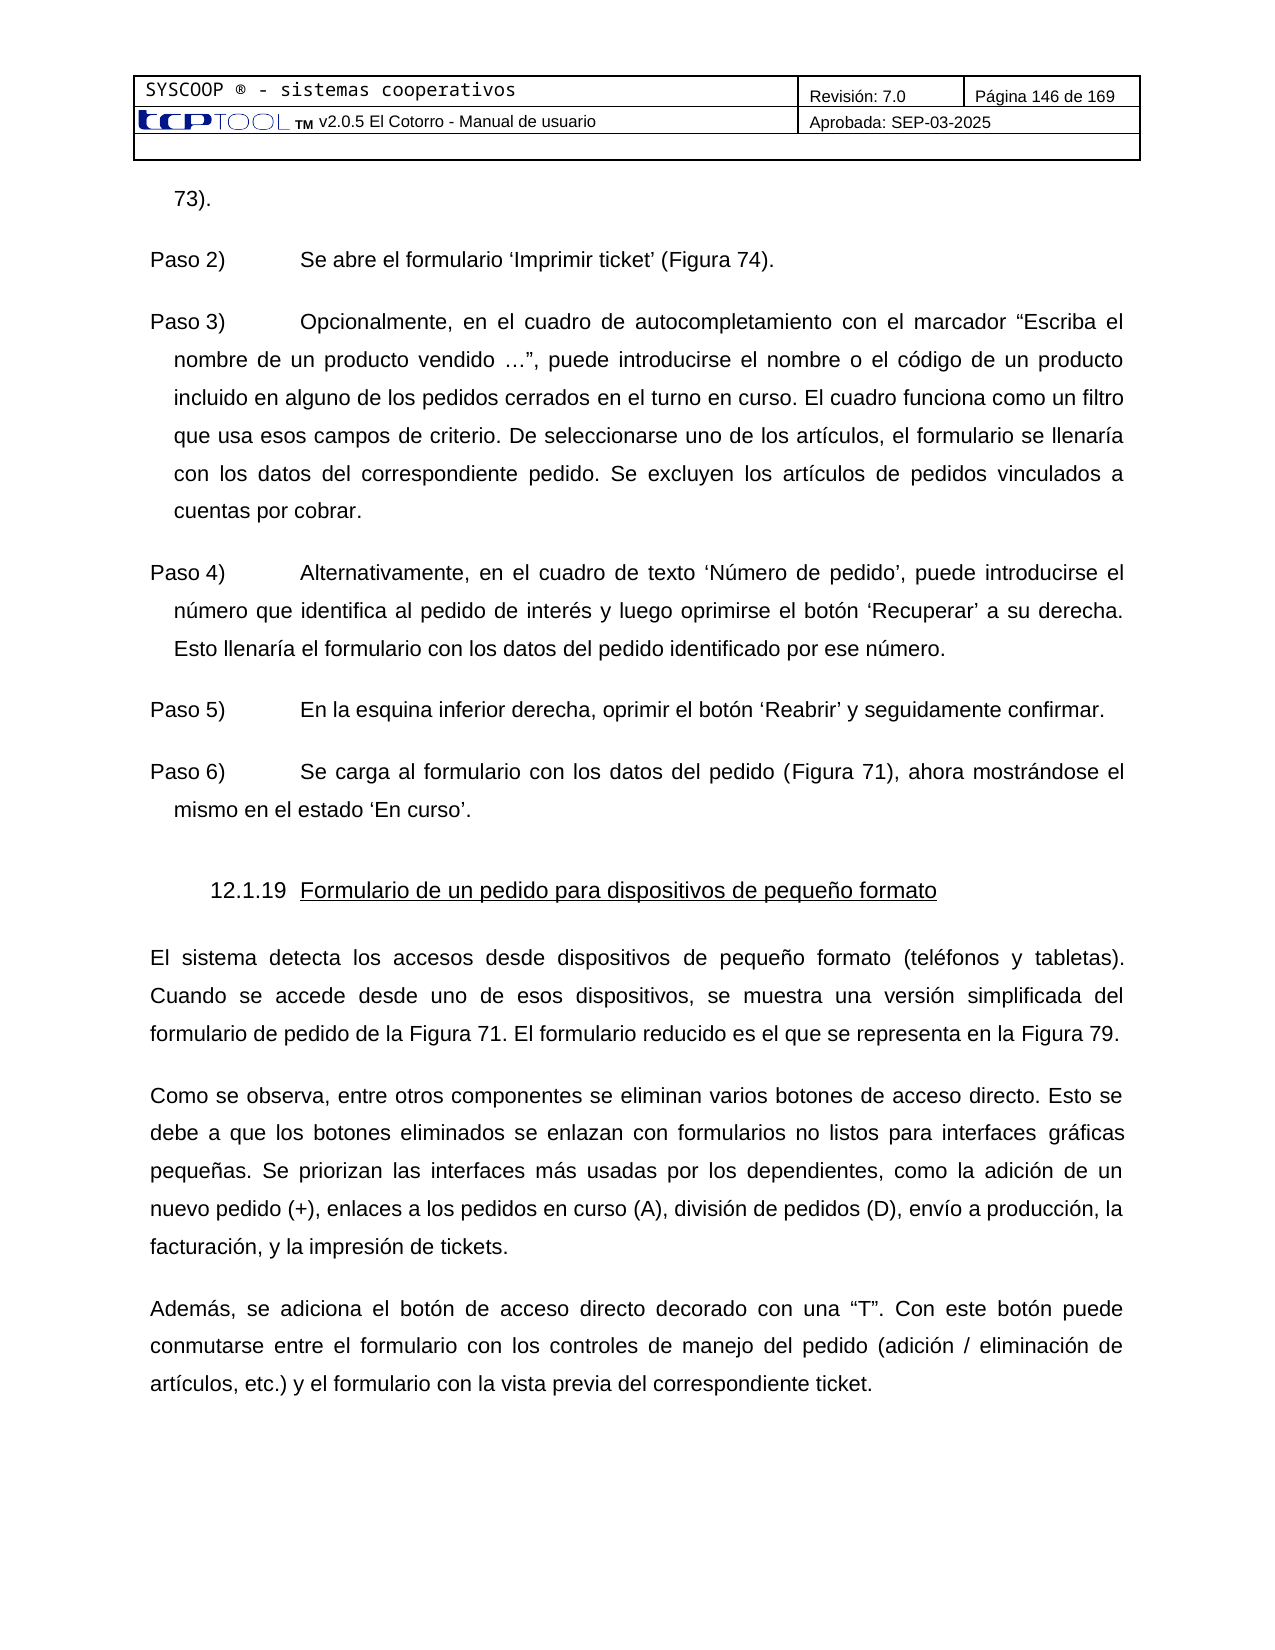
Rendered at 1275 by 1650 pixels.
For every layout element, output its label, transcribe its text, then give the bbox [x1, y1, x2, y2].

list 73). [150, 186, 1125, 211]
picture [138, 110, 290, 130]
list Se carga al formulario con los datos del pedido (Figura 71), ahora mostrándose el mismo en el estado ‘En curso’. [150, 759, 1125, 822]
list Se abre el formulario ‘Imprimir ticket’ (Figura 74). [150, 247, 1125, 273]
list En la esquina inferior derecha, oprimir el botón ‘Reabrir’ y seguidamente confirmar. [150, 697, 1125, 723]
subtitle Formulario de un pedido para dispositivos de pequeño formato [210, 877, 1125, 903]
text Además, se adiciona el botón de acceso directo decorado con una “T”. Con este botón puede conmutarse entre el formulario con los controles de manejo del pedido (adición / eliminación de artículos, etc.) y el formulario con la vista previa del correspondiente ticket. [150, 1296, 1125, 1396]
text El sistema detecta los accesos desde dispositivos de pequeño formato (teléfonos y tabletas). Cuando se accede desde uno de esos dispositivos, se muestra una versión simplificada del formulario de pedido de la Figura 71. El formulario reducido es el que se representa en la Figura 79. [150, 945, 1125, 1046]
text Como se observa, entre otros componentes se eliminan varios botones de acceso directo. Esto se debe a que los botones eliminados se enlazan con formularios no listos para interfaces gráficas pequeñas. Se priorizan las interfaces más usadas por los dependientes, como la adición de un nuevo pedido (+), enlaces a los pedidos en curso (A), división de pedidos (D), envío a producción, la facturación, y la impresión de tickets. [150, 1082, 1125, 1259]
list Opcionalmente, en el cuadro de autocompletamiento con el marcador “Escriba el nombre de un producto vendido …”, puede introducirse el nombre o el código de un producto incluido en alguno de los pedidos cerrados en el turno en curso. El cuadro funciona como un filtro que usa esos campos de criterio. De seleccionarse uno de los artículos, el formulario se llenaría con los datos del correspondiente pedido. Se excluyen los artículos de pedidos vinculados a cuentas por cobrar. [150, 309, 1125, 523]
list Alternativamente, en el cuadro de texto ‘Número de pedido’, puede introducirse el número que identifica al pedido de interés y luego oprimirse el botón ‘Recuperar’ a su derecha. Esto llenaría el formulario con los datos del pedido identificado por ese número. [150, 560, 1125, 661]
